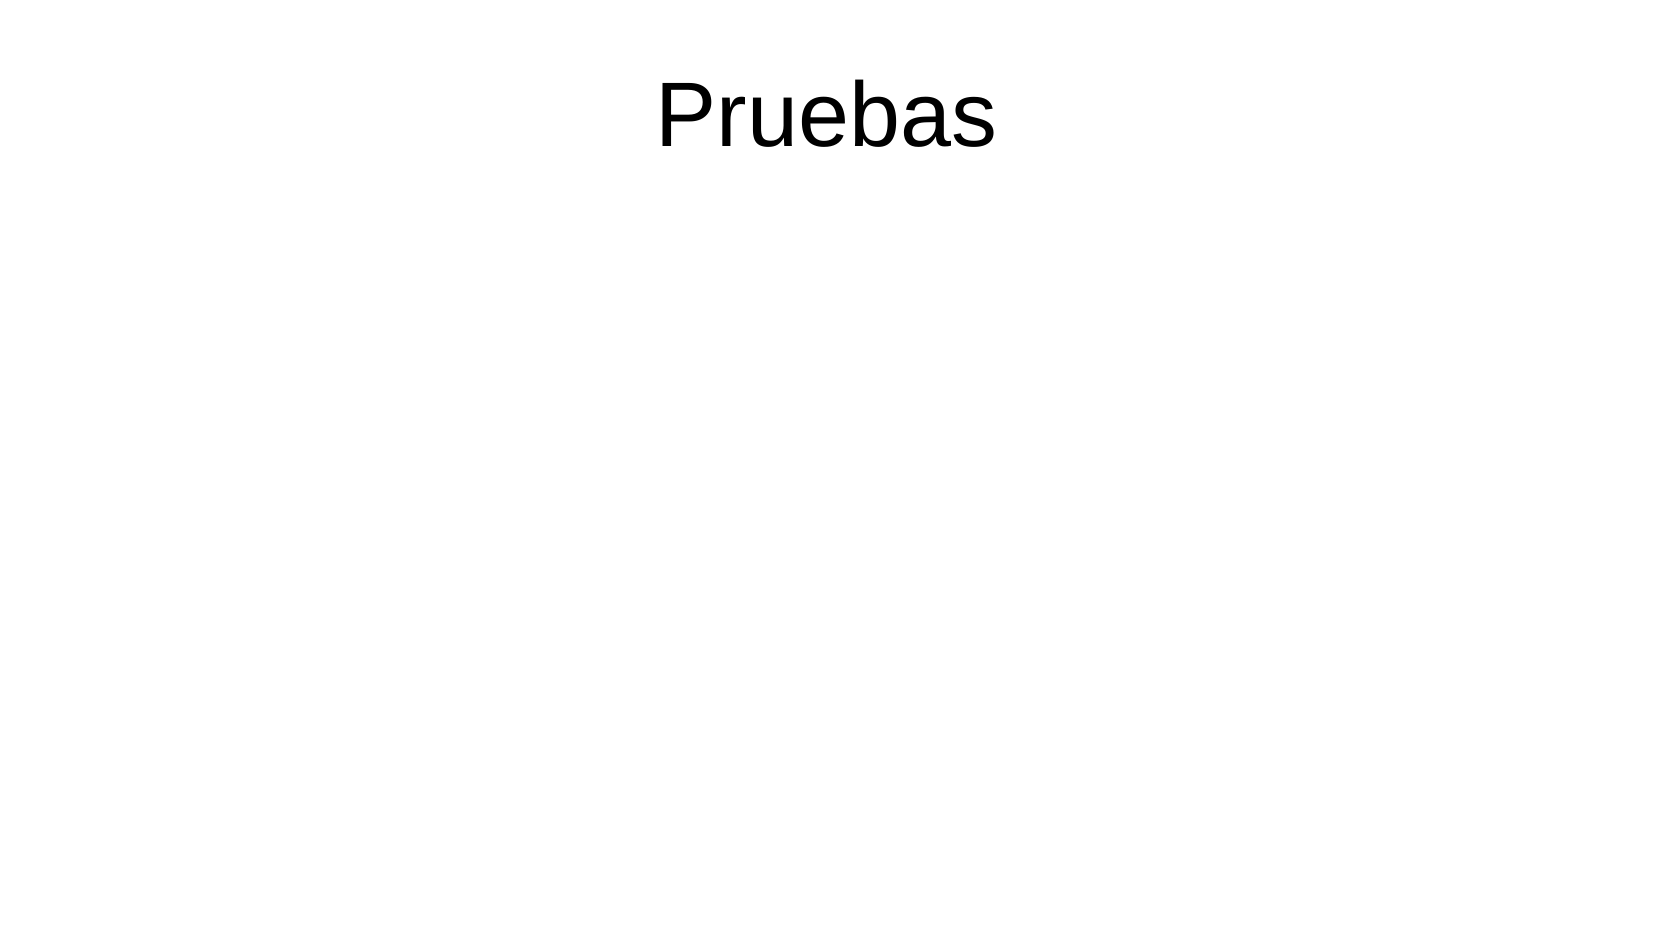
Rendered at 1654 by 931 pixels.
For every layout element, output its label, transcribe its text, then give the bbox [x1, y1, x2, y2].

title Pruebas [82, 37, 1571, 193]
